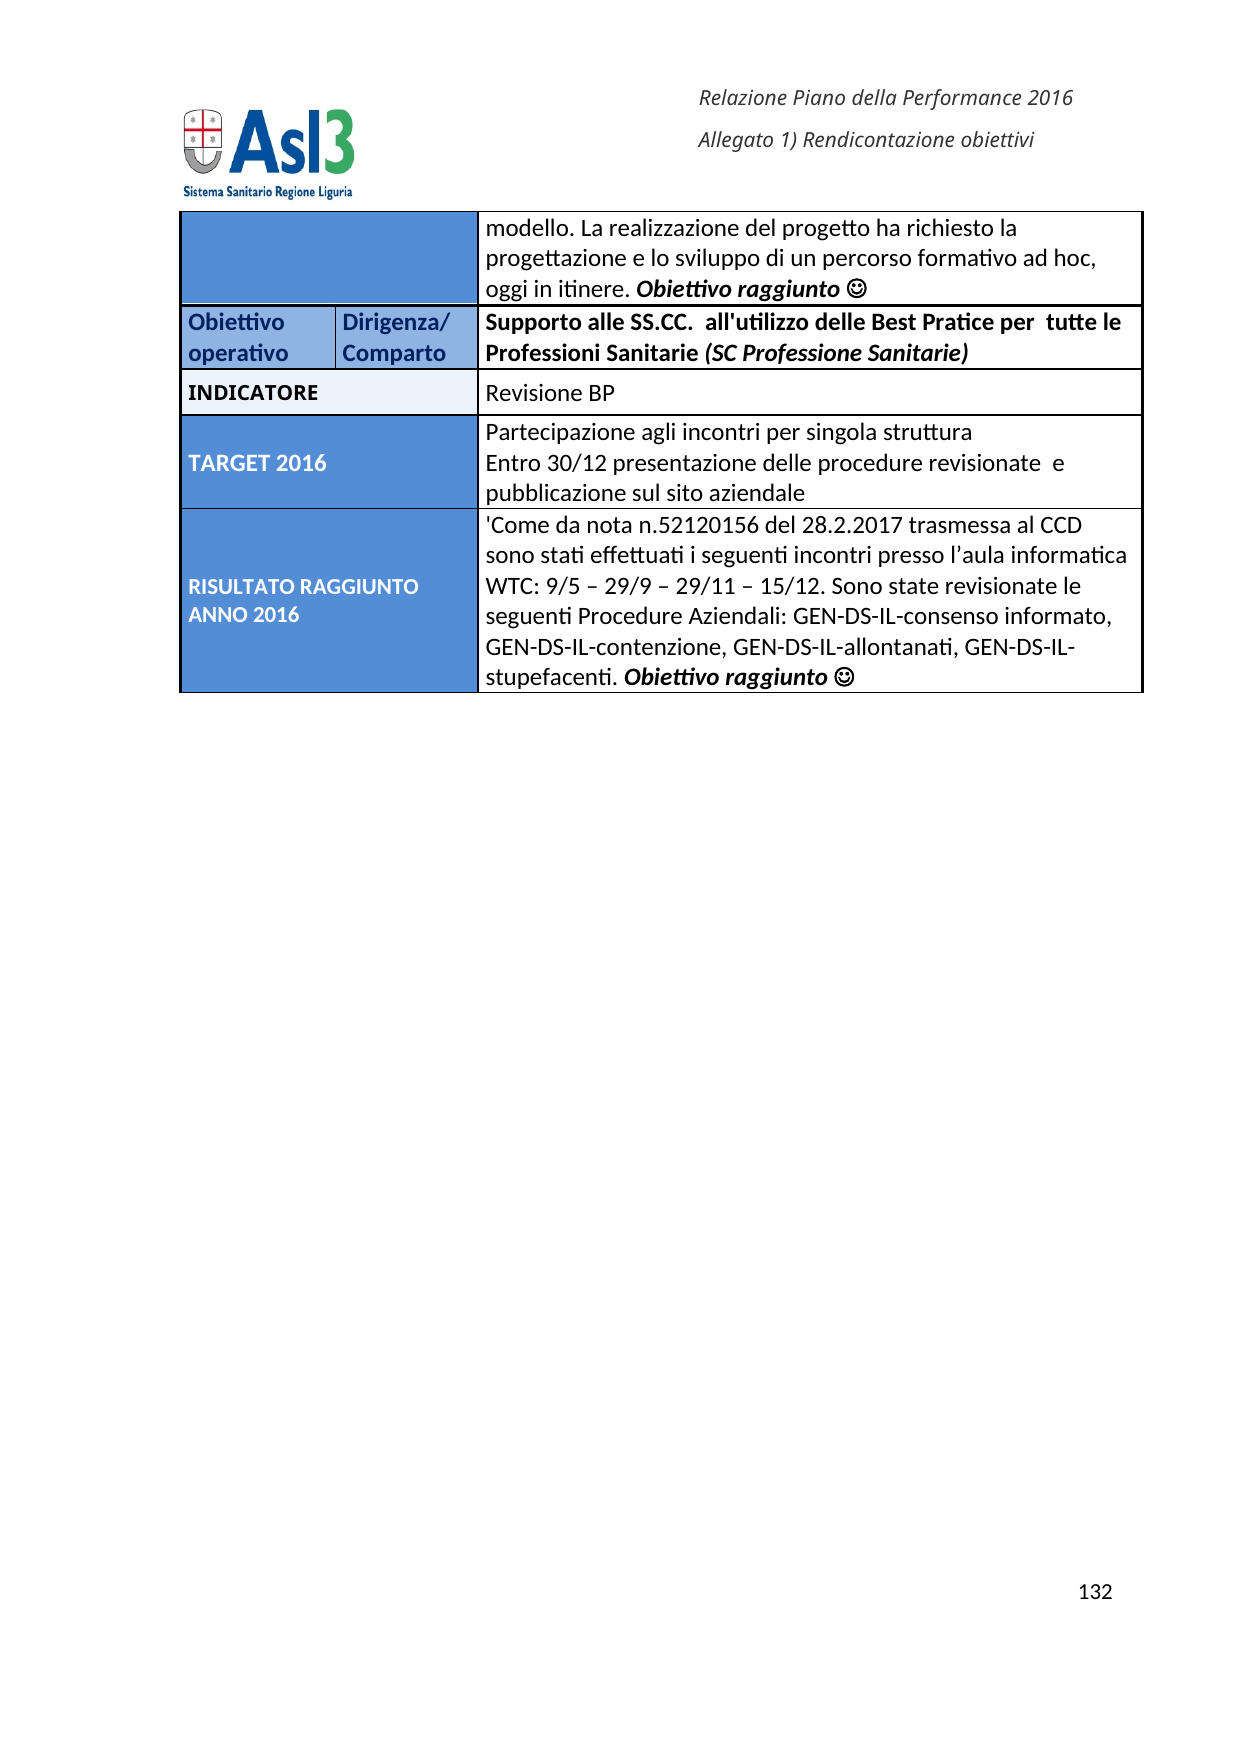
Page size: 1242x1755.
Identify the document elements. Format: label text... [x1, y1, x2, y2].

table_cell [182, 212, 477, 303]
table_cell Partecipazione agli incontri per singola struttura Entro 30/12 presentazione delle procedure revisionate e pubblicazione sul sito aziendale [479, 416, 1141, 508]
table_cell Revisione BP [479, 370, 1141, 414]
table_cell modello. La realizzazione del progetto ha richiesto la progettazione e lo sviluppo di un percorso formativo ad hoc, oggi in itinere. Obiettivo raggiunto  [479, 212, 1141, 303]
table_cell 'Come da nota n.52120156 del 28.2.2017 trasmessa al CCD sono stati effettuati i seguenti incontri presso l’aula informatica WTC: 9/5 – 29/9 – 29/11 – 15/12. Sono state revisionate le seguenti Procedure Aziendali: GEN-DS-IL-consenso informato, GEN-DS-IL-contenzione, GEN-DS-IL-allontanati, GEN-DS-IL-stupefacenti. Obiettivo raggiunto  [479, 509, 1141, 692]
table_cell RISULTATO RAGGIUNTO ANNO 2016 [182, 509, 477, 692]
table_cell Supporto alle SS.CC. all'utilizzo delle Best Pratice per tutte le Professioni Sanitarie (SC Professione Sanitarie) [479, 307, 1141, 368]
table_cell INDICATORE [182, 370, 477, 414]
table_cell Dirigenza/ Comparto [336, 307, 477, 368]
table_cell [335, 416, 477, 508]
table_cell TARGET 2016 [182, 416, 335, 508]
table_cell Obiettivo operativo [182, 307, 335, 368]
